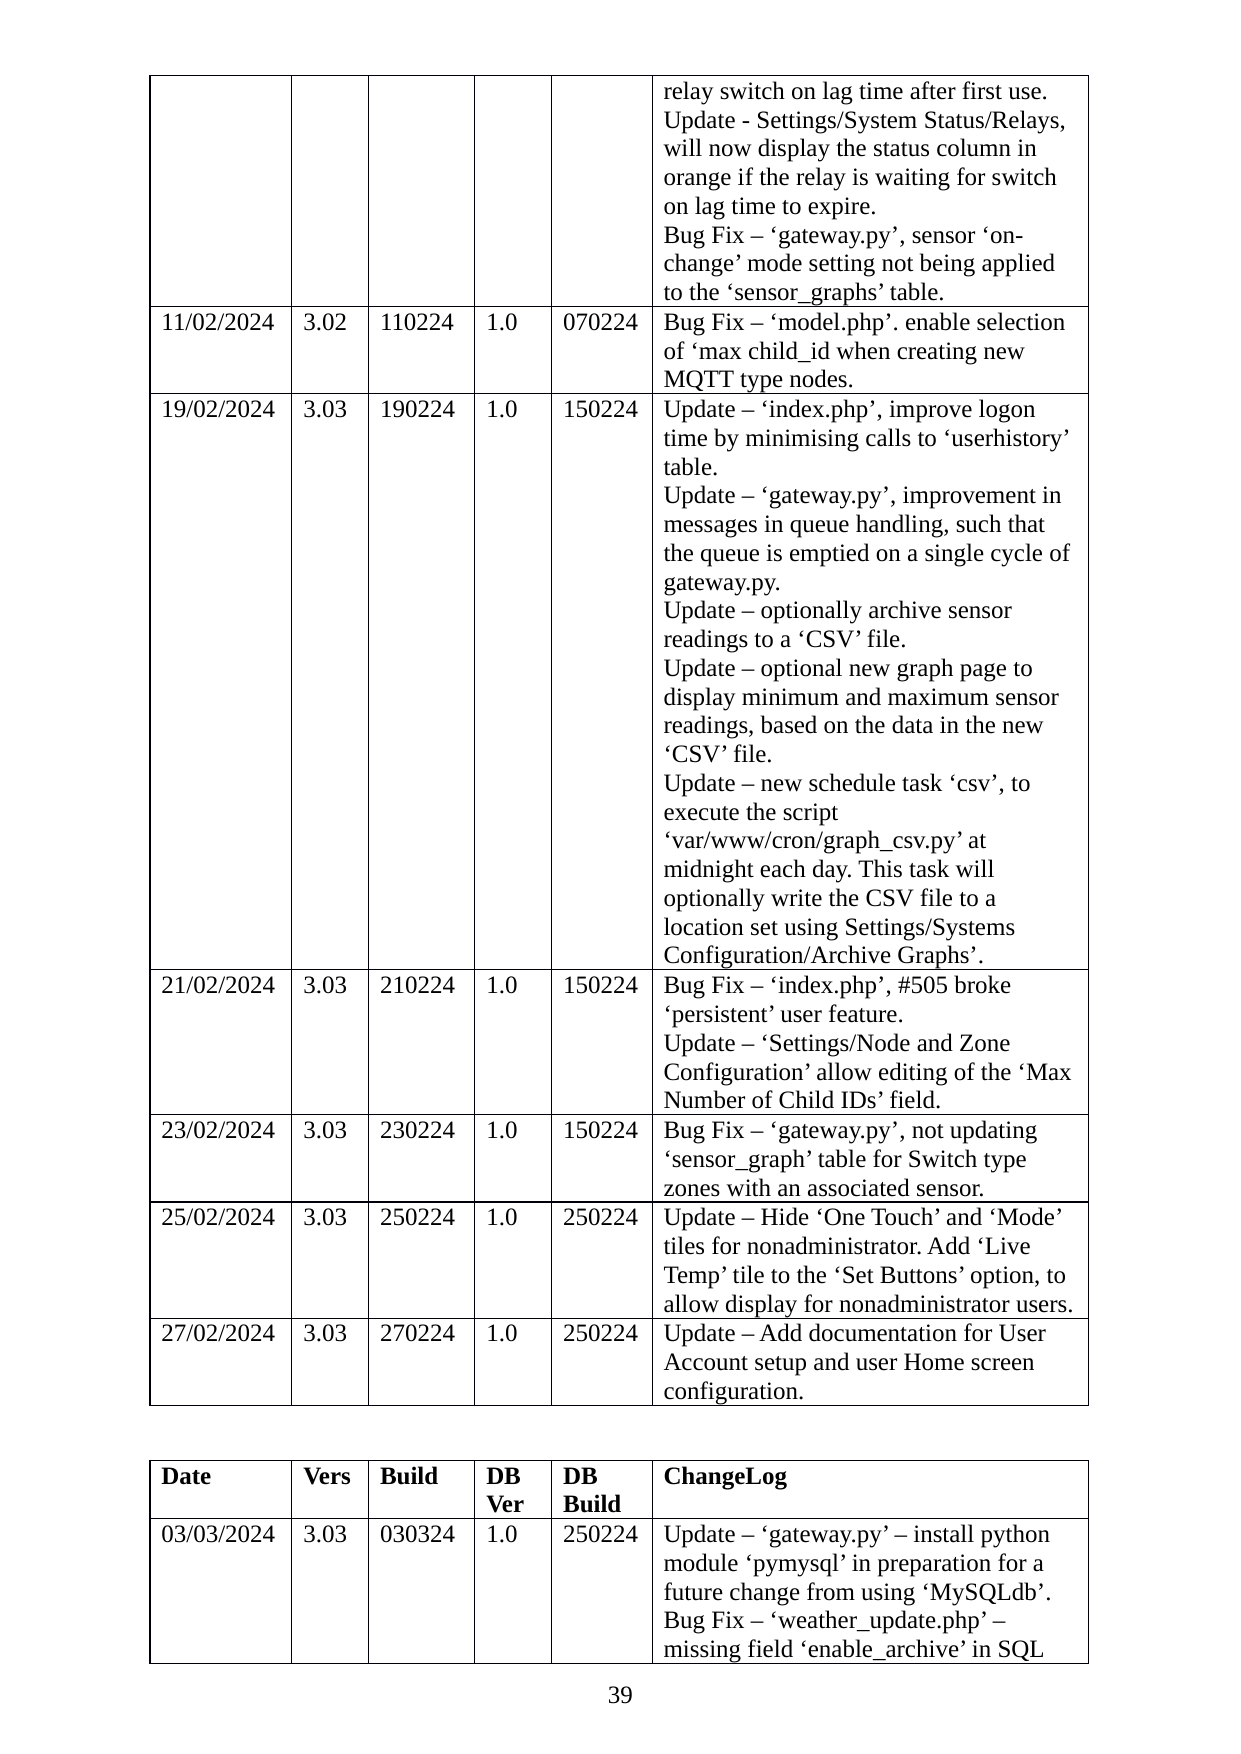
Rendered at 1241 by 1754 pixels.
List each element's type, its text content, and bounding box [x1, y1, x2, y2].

table_cell 150224 [552, 394, 652, 969]
table_cell Update – Hide ‘One Touch’ and ‘Mode’ tiles for nonadministrator. Add ‘Live Temp’ tile to the ‘Set Buttons’ option, to allow display for nonadministrator users. [653, 1203, 1088, 1317]
table_header Vers [292, 1461, 368, 1518]
table_cell 3.03 [292, 1319, 368, 1405]
table_header DB Build [552, 1461, 652, 1518]
table_cell 25/02/2024 [151, 1203, 291, 1317]
table_cell 27/02/2024 [151, 1319, 291, 1405]
table_cell 250224 [552, 1203, 652, 1317]
table_cell 1.0 [475, 1519, 551, 1663]
table_cell Bug Fix – ‘gateway.py’, not updating ‘sensor_graph’ table for Switch type zones with an associated sensor. [653, 1115, 1088, 1201]
table_cell 23/02/2024 [151, 1115, 291, 1201]
table_cell Update – ‘gateway.py’ – install python module ‘pymysql’ in preparation for a future change from using ‘MySQLdb’. Bug Fix – ‘weather_update.php’ – missing field ‘enable_archive’ in SQL [653, 1519, 1088, 1663]
table_cell [475, 76, 551, 306]
table_cell 150224 [552, 1115, 652, 1201]
table_cell [292, 76, 368, 306]
table_cell 19/02/2024 [151, 394, 291, 969]
table_cell [369, 76, 474, 306]
table_cell 3.03 [292, 1115, 368, 1201]
table_cell 250224 [552, 1519, 652, 1663]
table_cell 1.0 [475, 1203, 551, 1317]
table_cell 270224 [369, 1319, 474, 1405]
table_cell 1.0 [475, 1319, 551, 1405]
table_cell 1.0 [475, 394, 551, 969]
table_cell [151, 76, 291, 306]
table_cell 3.03 [292, 970, 368, 1114]
table_cell 3.03 [292, 394, 368, 969]
table_cell Update – ‘index.php’, improve logon time by minimising calls to ‘userhistory’ table. Update – ‘gateway.py’, improvement in messages in queue handling, such that the queue is emptied on a single cycle of gateway.py. Update – optionally archive sensor readings to a ‘CSV’ file. Update – optional new graph page to display minimum and maximum sensor readings, based on the data in the new ‘CSV’ file. Update – new schedule task ‘csv’, to execute the script ‘var/www/cron/graph_csv.py’ at midnight each day. This task will optionally write the CSV file to a location set using Settings/Systems Configuration/Archive Graphs’. [653, 394, 1088, 969]
table_header Date [151, 1461, 291, 1518]
table_cell 190224 [369, 394, 474, 969]
table_cell 1.0 [475, 307, 551, 393]
table_cell 3.02 [292, 307, 368, 393]
table_cell 3.03 [292, 1203, 368, 1317]
table_cell [552, 76, 652, 306]
table_cell 070224 [552, 307, 652, 393]
table_cell 110224 [369, 307, 474, 393]
table_cell 3.03 [292, 1519, 368, 1663]
table_cell 1.0 [475, 970, 551, 1114]
table_cell relay switch on lag time after first use. Update - Settings/System Status/Relays, will now display the status column in orange if the relay is waiting for switch on lag time to expire. Bug Fix – ‘gateway.py’, sensor ‘on-change’ mode setting not being applied to the ‘sensor_graphs’ table. [653, 76, 1088, 306]
table_cell 03/03/2024 [151, 1519, 291, 1663]
table_cell 11/02/2024 [151, 307, 291, 393]
table_header Build [369, 1461, 474, 1518]
table_header ChangeLog [653, 1461, 1088, 1518]
table_cell 230224 [369, 1115, 474, 1201]
table_cell 1.0 [475, 1115, 551, 1201]
table_cell 210224 [369, 970, 474, 1114]
table_cell 150224 [552, 970, 652, 1114]
table_cell 250224 [369, 1203, 474, 1317]
table_cell Update – Add documentation for User Account setup and user Home screen configuration. [653, 1319, 1088, 1405]
table_cell Bug Fix – ‘index.php’, #505 broke ‘persistent’ user feature. Update – ‘Settings/Node and Zone Configuration’ allow editing of the ‘Max Number of Child IDs’ field. [653, 970, 1088, 1114]
table_cell 030324 [369, 1519, 474, 1663]
table_header DB Ver [475, 1461, 551, 1518]
table_cell Bug Fix – ‘model.php’. enable selection of ‘max child_id when creating new MQTT type nodes. [653, 307, 1088, 393]
table_cell 21/02/2024 [151, 970, 291, 1114]
table_cell 250224 [552, 1319, 652, 1405]
